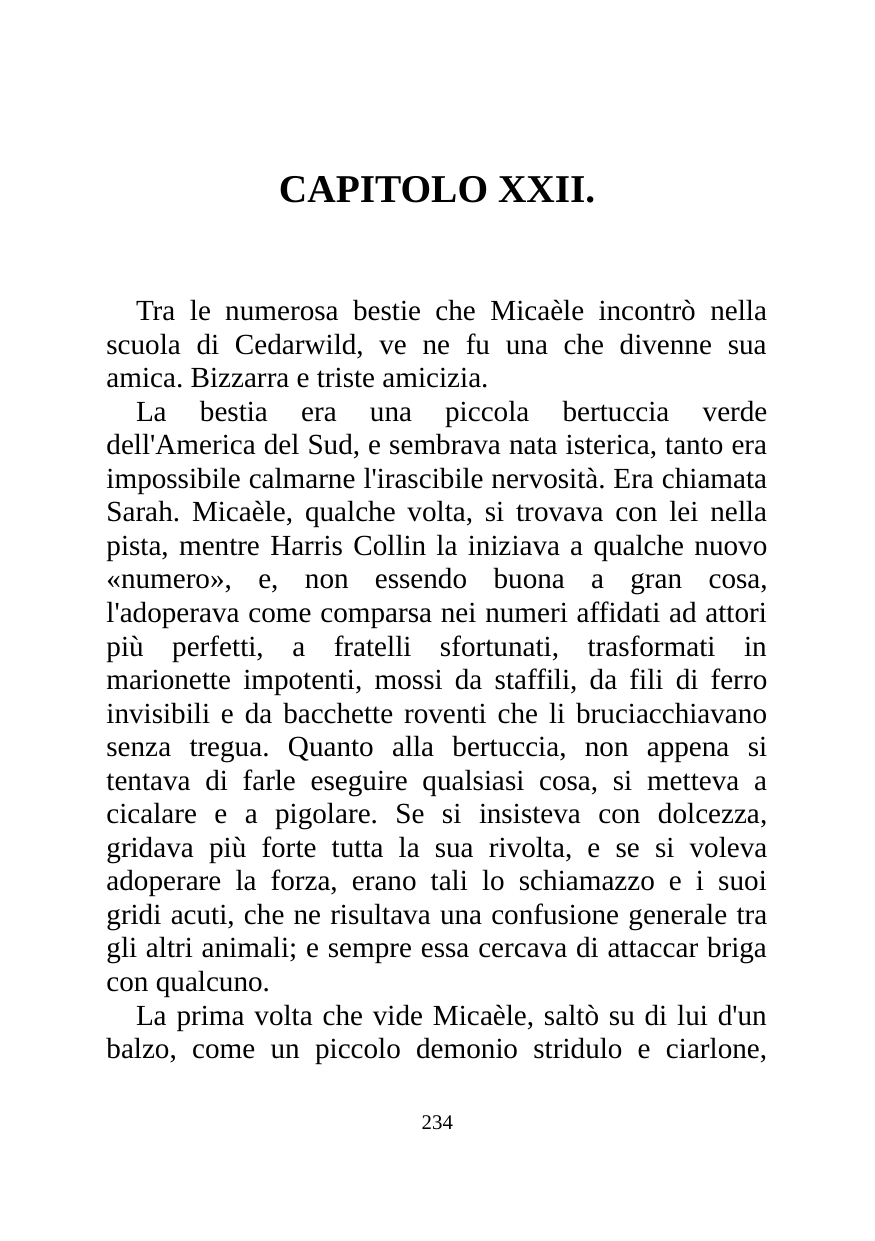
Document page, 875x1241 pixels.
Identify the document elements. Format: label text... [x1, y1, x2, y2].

text La prima volta che vide Micaèle, saltò su di lui d'un balzo, come un piccolo demonio stridulo e ciarlone, [106, 998, 768, 1065]
subtitle CAPITOLO XXII. [106, 165, 768, 211]
text Tra le numerosa bestie che Micaèle incontrò nella scuola di Cedarwild, ve ne fu una che divenne sua amica. Bizzarra e triste amicizia. [106, 293, 768, 394]
text La bestia era una piccola bertuccia verde dell'America del Sud, e sembrava nata isterica, tanto era impossibile calmarne l'irascibile nervosità. Era chiamata Sarah. Micaèle, qualche volta, si trovava con lei nella pista, mentre Harris Collin la iniziava a qualche nuovo «numero», e, non essendo buona a gran cosa, l'adoperava come comparsa nei numeri affidati ad attori più perfetti, a fratelli sfortunati, trasformati in marionette impotenti, mossi da staffili, da fili di ferro invisibili e da bacchette roventi che li bruciacchiavano senza tregua. Quanto alla bertuccia, non appena si tentava di farle eseguire qualsiasi cosa, si metteva a cicalare e a pigolare. Se si insisteva con dolcezza, gridava più forte tutta la sua rivolta, e se si voleva adoperare la forza, erano tali lo schiamazzo e i suoi gridi acuti, che ne risultava una confusione generale tra gli altri animali; e sempre essa cercava di attaccar briga con qualcuno. [106, 394, 768, 998]
